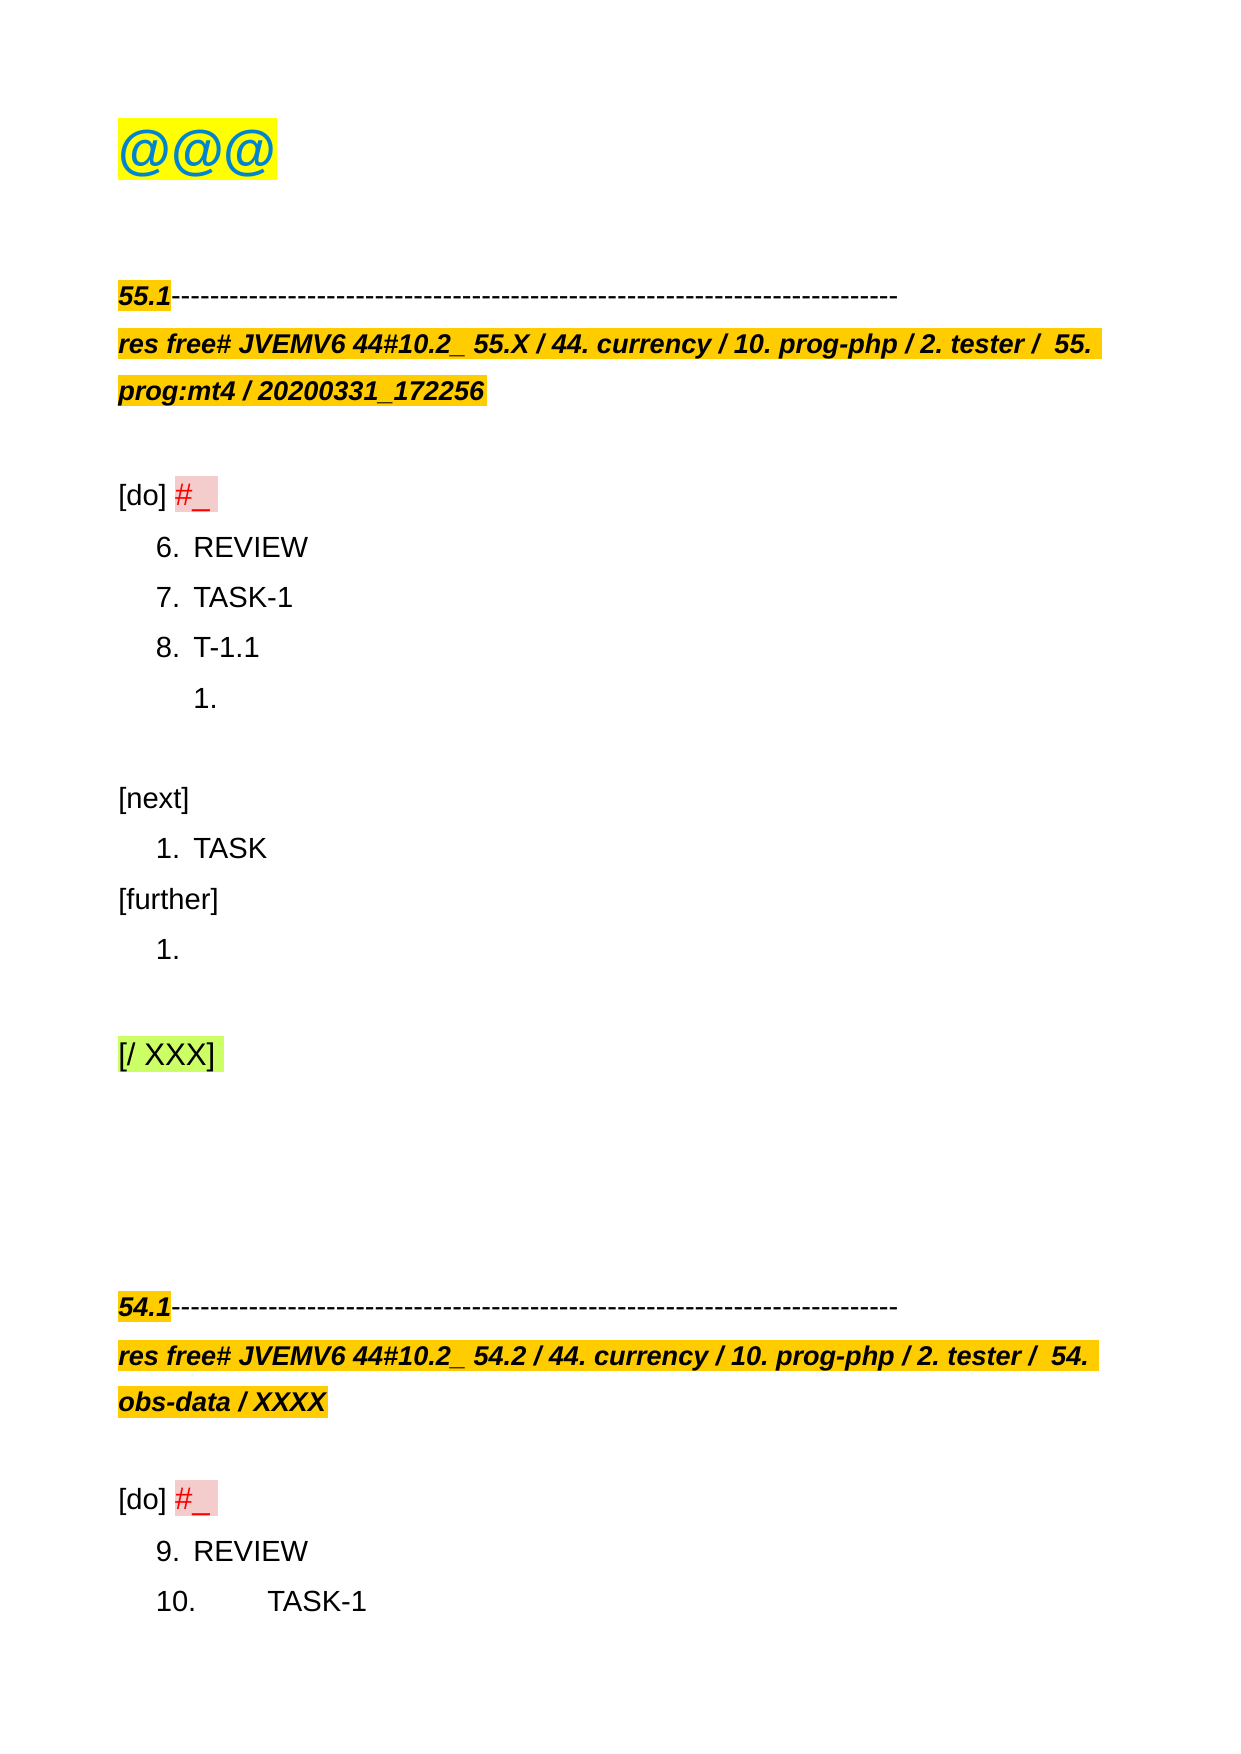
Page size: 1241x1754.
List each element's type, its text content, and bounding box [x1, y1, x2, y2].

list T-1.1 [156, 630, 1122, 664]
list TASK-1 [156, 580, 1122, 613]
text res free# JVEMV6 44#10.2_ 55.X / 44. currency / 10. prog-php / 2. tester / 55. prog:mt4 / 20200331_172256 [118, 328, 1122, 406]
text res free# JVEMV6 44#10.2_ 54.2 / 44. currency / 10. prog-php / 2. tester / 54. obs-data / XXXX [118, 1339, 1122, 1418]
list TASK-1 [156, 1584, 1122, 1618]
list TASK [156, 832, 1122, 865]
text 55.1--------------------------------------------------------------------------- [118, 278, 1122, 311]
text @@@ [118, 118, 1122, 180]
text [do] #_ [118, 1480, 1122, 1516]
text [next] [118, 781, 1122, 815]
list REVIEW [156, 1534, 1122, 1568]
text [do] #_ [118, 476, 1122, 512]
text 54.1--------------------------------------------------------------------------- [118, 1289, 1122, 1323]
text [further] [118, 882, 1122, 915]
text [/ XXX] [118, 982, 1122, 1072]
list REVIEW [156, 530, 1122, 563]
